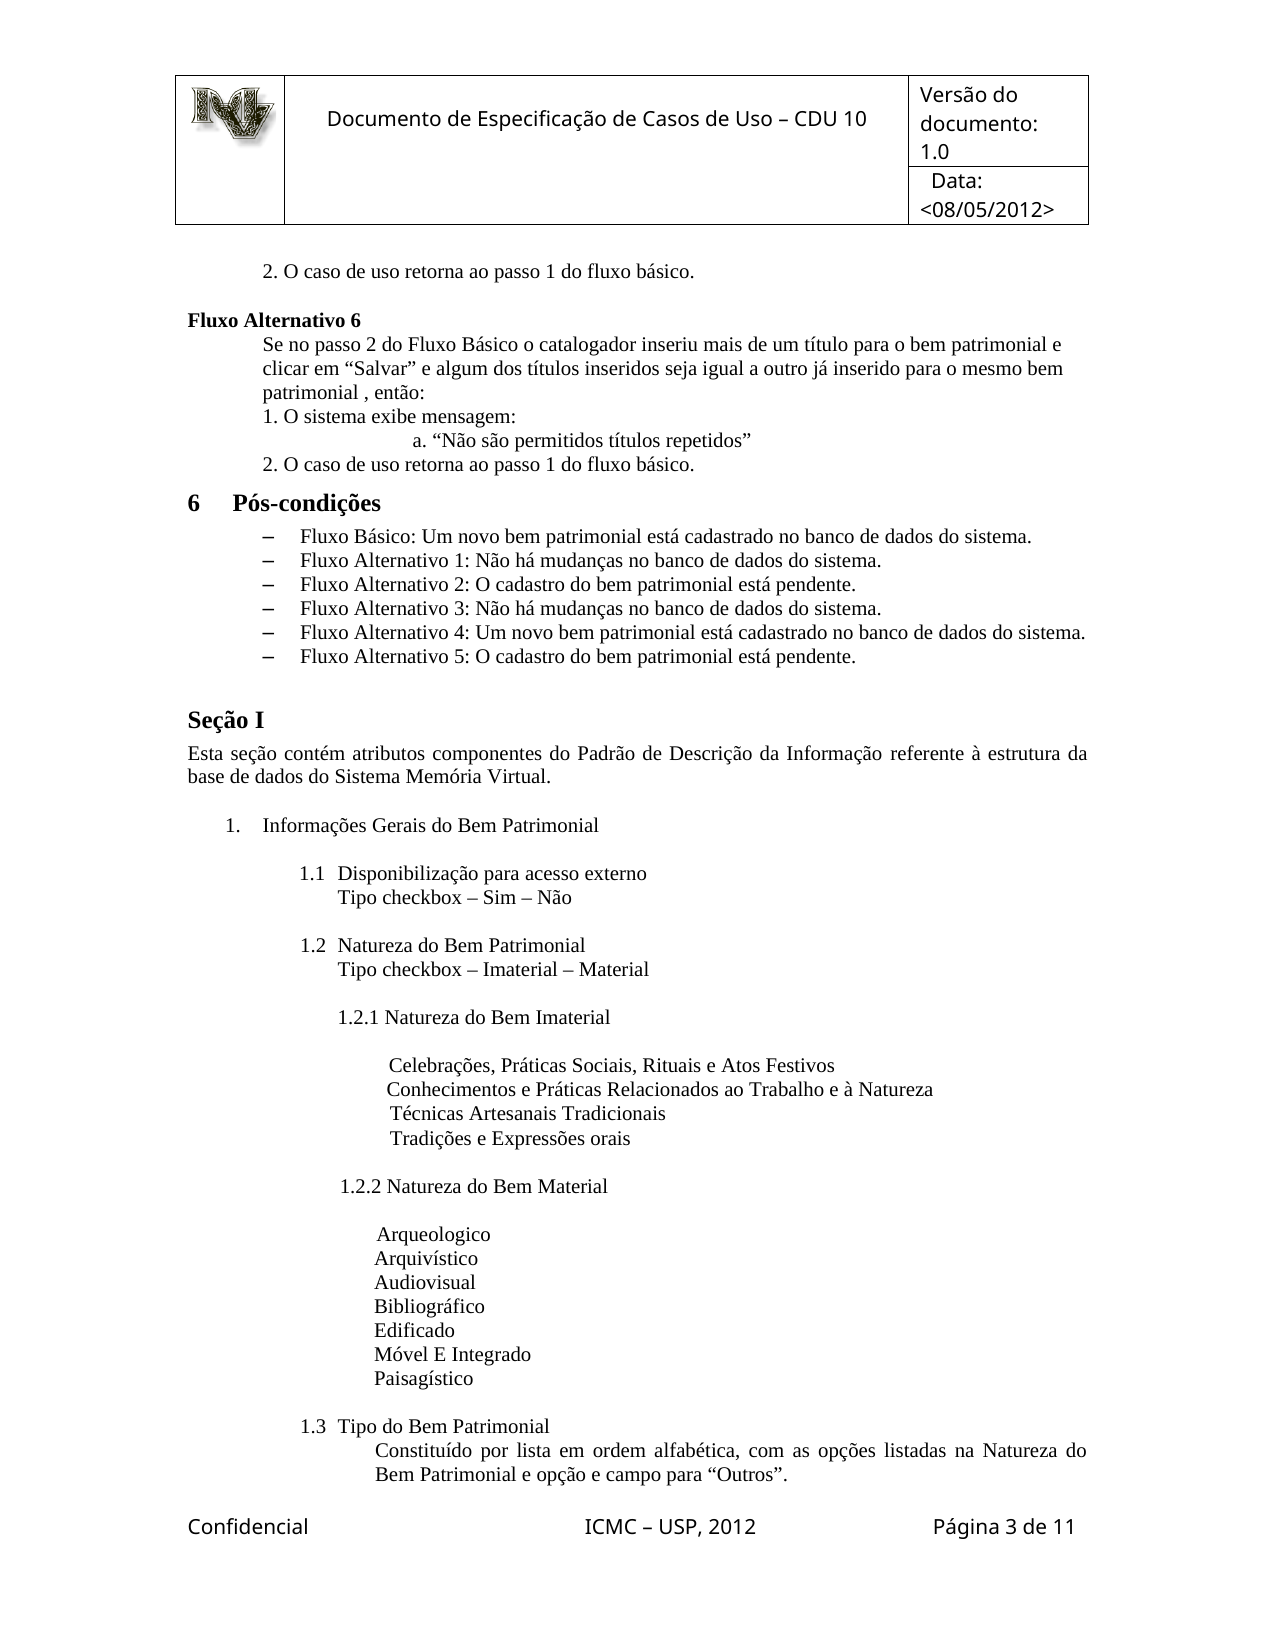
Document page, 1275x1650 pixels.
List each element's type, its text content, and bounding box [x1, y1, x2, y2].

text Arqueologico [187, 1222, 1087, 1246]
list Se no passo 2 do Fluxo Básico o catalogador inseriu mais de um título para o bem patrimonial e clicar em “Salvar” e algum dos títulos inseridos seja igual a outro já inserido para o mesmo bem patrimonial , então: [225, 332, 1087, 404]
text Paisagístico [187, 1366, 1087, 1390]
list Informações Gerais do Bem Patrimonial [225, 813, 1087, 837]
text 1.1 Disponibilização para acesso externo [187, 861, 1087, 885]
list Fluxo Alternativo 4: Um novo bem patrimonial está cadastrado no banco de dados do sistema. [262, 620, 1087, 644]
subtitle Pós-condições [187, 488, 1087, 517]
text Tradições e Expressões orais [187, 1125, 1087, 1149]
list Fluxo Básico: Um novo bem patrimonial está cadastrado no banco de dados do sistema. [262, 523, 1087, 548]
text Arquivístico [187, 1246, 1087, 1270]
text 1.2.2 Natureza do Bem Material [187, 1173, 1087, 1198]
list Constituído por lista em ordem alfabética, com as opções listadas na Natureza do Bem Patrimonial e opção e campo para “Outros”. [337, 1438, 1087, 1486]
list Fluxo Alternativo 3: Não há mudanças no banco de dados do sistema. [262, 596, 1087, 620]
list 1. O sistema exibe mensagem: [225, 404, 1087, 428]
list 1.3 Tipo do Bem Patrimonial [262, 1414, 1087, 1438]
text Audiovisual [187, 1270, 1087, 1294]
text Conhecimentos e Práticas Relacionados ao Trabalho e à Natureza [187, 1077, 1087, 1101]
list Fluxo Alternativo 2: O cadastro do bem patrimonial está pendente. [262, 572, 1087, 596]
list 2. O caso de uso retorna ao passo 1 do fluxo básico. [225, 452, 1087, 476]
subtitle Seção I [187, 705, 1087, 734]
text Técnicas Artesanais Tradicionais [187, 1101, 1087, 1125]
list Fluxo Alternativo 5: O cadastro do bem patrimonial está pendente. [262, 644, 1087, 668]
text Celebrações, Práticas Sociais, Rituais e Atos Festivos [187, 1053, 1087, 1077]
text Edificado [187, 1318, 1087, 1342]
list Fluxo Alternativo 1: Não há mudanças no banco de dados do sistema. [262, 548, 1087, 572]
text 1.2.1 Natureza do Bem Imaterial [187, 1005, 1087, 1029]
text Móvel E Integrado [187, 1342, 1087, 1366]
text 2. O caso de uso retorna ao passo 1 do fluxo básico. [187, 258, 1087, 283]
list Tipo checkbox – Imaterial – Material [300, 957, 1087, 981]
text Bibliográfico [187, 1294, 1087, 1318]
list 1.2 Natureza do Bem Patrimonial [262, 933, 1087, 957]
text Tipo checkbox – Sim – Não [187, 885, 1087, 909]
list a. “Não são permitidos títulos repetidos” [225, 428, 1087, 452]
text Esta seção contém atributos componentes do Padrão de Descrição da Informação referente à estrutura da base de dados do Sistema Memória Virtual. [187, 740, 1087, 788]
subtitle Fluxo Alternativo 6 [187, 307, 1087, 332]
picture [186, 76, 277, 151]
